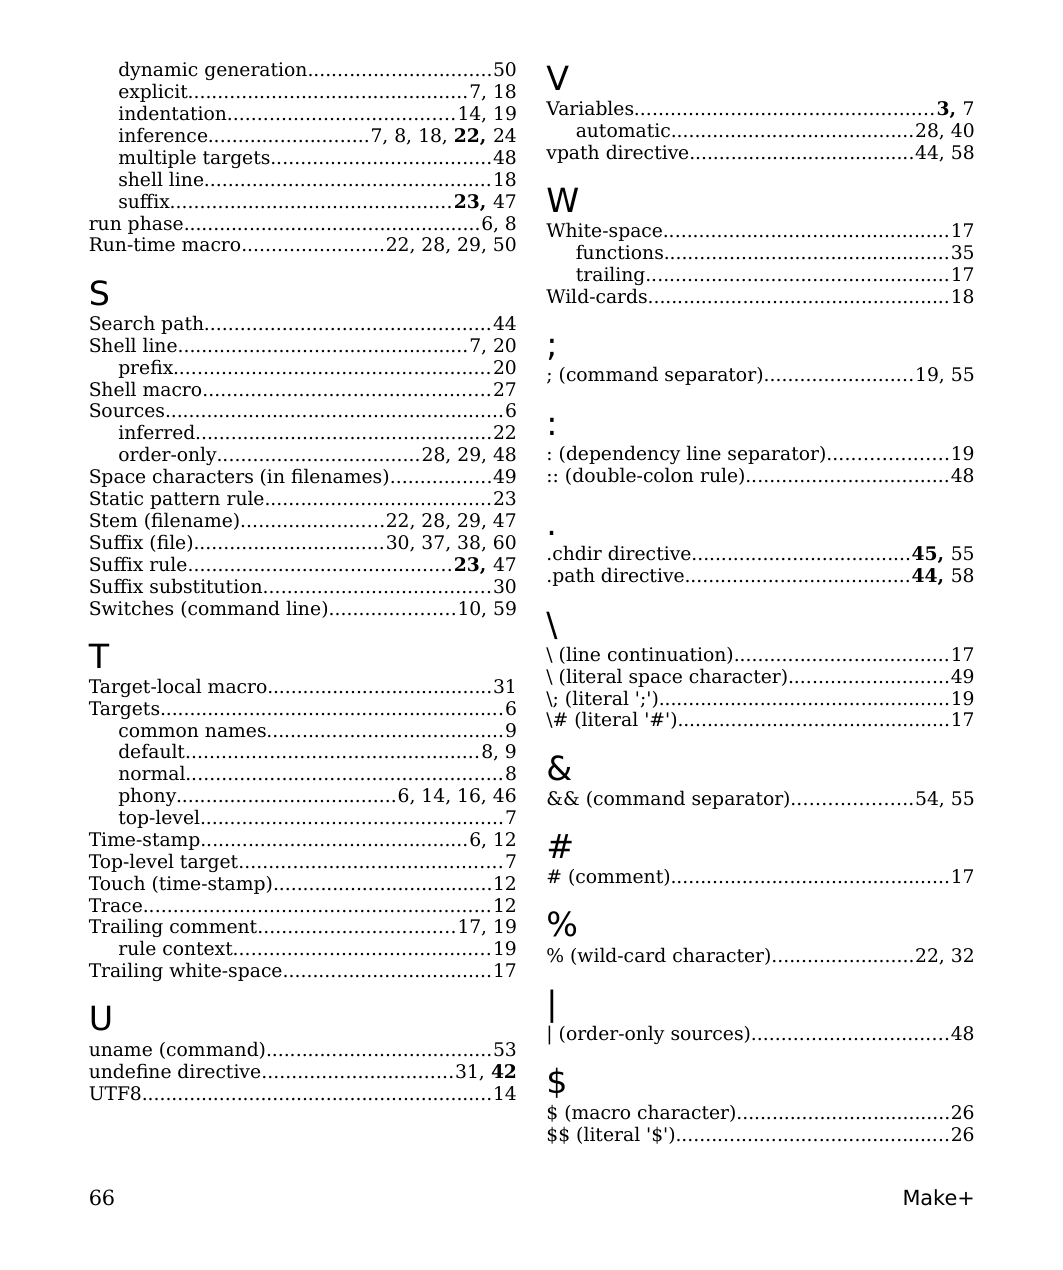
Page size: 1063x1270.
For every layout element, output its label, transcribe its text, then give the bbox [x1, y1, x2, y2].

text && (command separator) 54, 55 [546, 788, 974, 810]
text multiple targets 48 [118, 147, 517, 169]
text inference 7, 8, 18, 22, 24 [118, 125, 517, 147]
text rule context 19 [118, 938, 517, 960]
text vpath directive 44, 58 [546, 142, 974, 164]
text Top-level target 7 [88, 851, 517, 873]
text default 8, 9 [118, 742, 517, 763]
text \# (literal '#') 17 [546, 709, 974, 731]
text shell line 18 [118, 169, 517, 191]
text dynamic generation 50 [118, 59, 517, 81]
text % [546, 906, 974, 945]
text . [546, 504, 974, 543]
text Trailing white-space 17 [88, 960, 517, 982]
text Target-local macro 31 [88, 676, 517, 698]
text Run-time macro 22, 28, 29, 50 [88, 234, 517, 256]
text $$ (literal '$') 26 [546, 1123, 974, 1145]
text prefix 20 [118, 357, 517, 378]
text # [546, 827, 974, 866]
text run phase 6, 8 [88, 213, 517, 234]
text suffix 23, 47 [118, 191, 517, 213]
text Variables 3, 7 [546, 98, 974, 120]
text | [546, 984, 974, 1023]
text ; (command separator) 19, 55 [546, 364, 974, 386]
text : [546, 404, 974, 443]
text common names 9 [118, 720, 517, 742]
text \; (literal ';') 19 [546, 688, 974, 709]
text functions 35 [576, 242, 974, 264]
text V [546, 59, 974, 98]
text U [88, 1000, 517, 1039]
text top-level 7 [118, 807, 517, 829]
text uname (command) 53 [88, 1039, 517, 1061]
text W [546, 181, 974, 220]
text Sources 6 [88, 400, 517, 422]
text normal 8 [118, 763, 517, 785]
text .path directive 44, 58 [546, 565, 974, 587]
text Touch (time-stamp) 12 [88, 873, 517, 895]
text # (comment) 17 [546, 866, 974, 888]
text automatic 28, 40 [576, 120, 974, 142]
text UTF8 14 [88, 1083, 517, 1104]
text T [88, 637, 517, 676]
text Shell macro 27 [88, 378, 517, 400]
text Suffix substitution 30 [88, 576, 517, 597]
text undefine directive 31, 42 [88, 1061, 517, 1083]
text \ (line continuation) 17 [546, 644, 974, 666]
text \ (literal space character) 49 [546, 666, 974, 688]
text Stem (filename) 22, 28, 29, 47 [88, 510, 517, 532]
text inferred 22 [118, 422, 517, 444]
text Switches (command line) 10, 59 [88, 597, 517, 619]
text Search path 44 [88, 313, 517, 335]
text Static pattern rule 23 [88, 488, 517, 510]
text Space characters (in filenames) 49 [88, 466, 517, 488]
text Trace 12 [88, 895, 517, 917]
text \ [546, 605, 974, 644]
text trailing 17 [576, 264, 974, 286]
text | (order-only sources) 48 [546, 1023, 974, 1045]
text :: (double-colon rule) 48 [546, 465, 974, 487]
text ; [546, 326, 974, 364]
text % (wild-card character) 22, 32 [546, 945, 974, 967]
text phony 6, 14, 16, 46 [118, 785, 517, 807]
text S [88, 274, 517, 313]
text .chdir directive 45, 55 [546, 543, 974, 565]
text : (dependency line separator) 19 [546, 443, 974, 465]
text Suffix rule 23, 47 [88, 553, 517, 576]
text order-only 28, 29, 48 [118, 444, 517, 466]
text Targets 6 [88, 698, 517, 720]
text indentation 14, 19 [118, 103, 517, 125]
text White-space 17 [546, 220, 974, 242]
text Wild-cards 18 [546, 286, 974, 308]
text $ (macro character) 26 [546, 1102, 974, 1123]
text $ [546, 1063, 974, 1102]
text explicit 7, 18 [118, 81, 517, 103]
text Suffix (file) 30, 37, 38, 60 [88, 532, 517, 553]
text Trailing comment 17, 19 [88, 917, 517, 938]
text Time-stamp 6, 12 [88, 829, 517, 851]
text Shell line 7, 20 [88, 335, 517, 357]
text & [546, 749, 974, 788]
